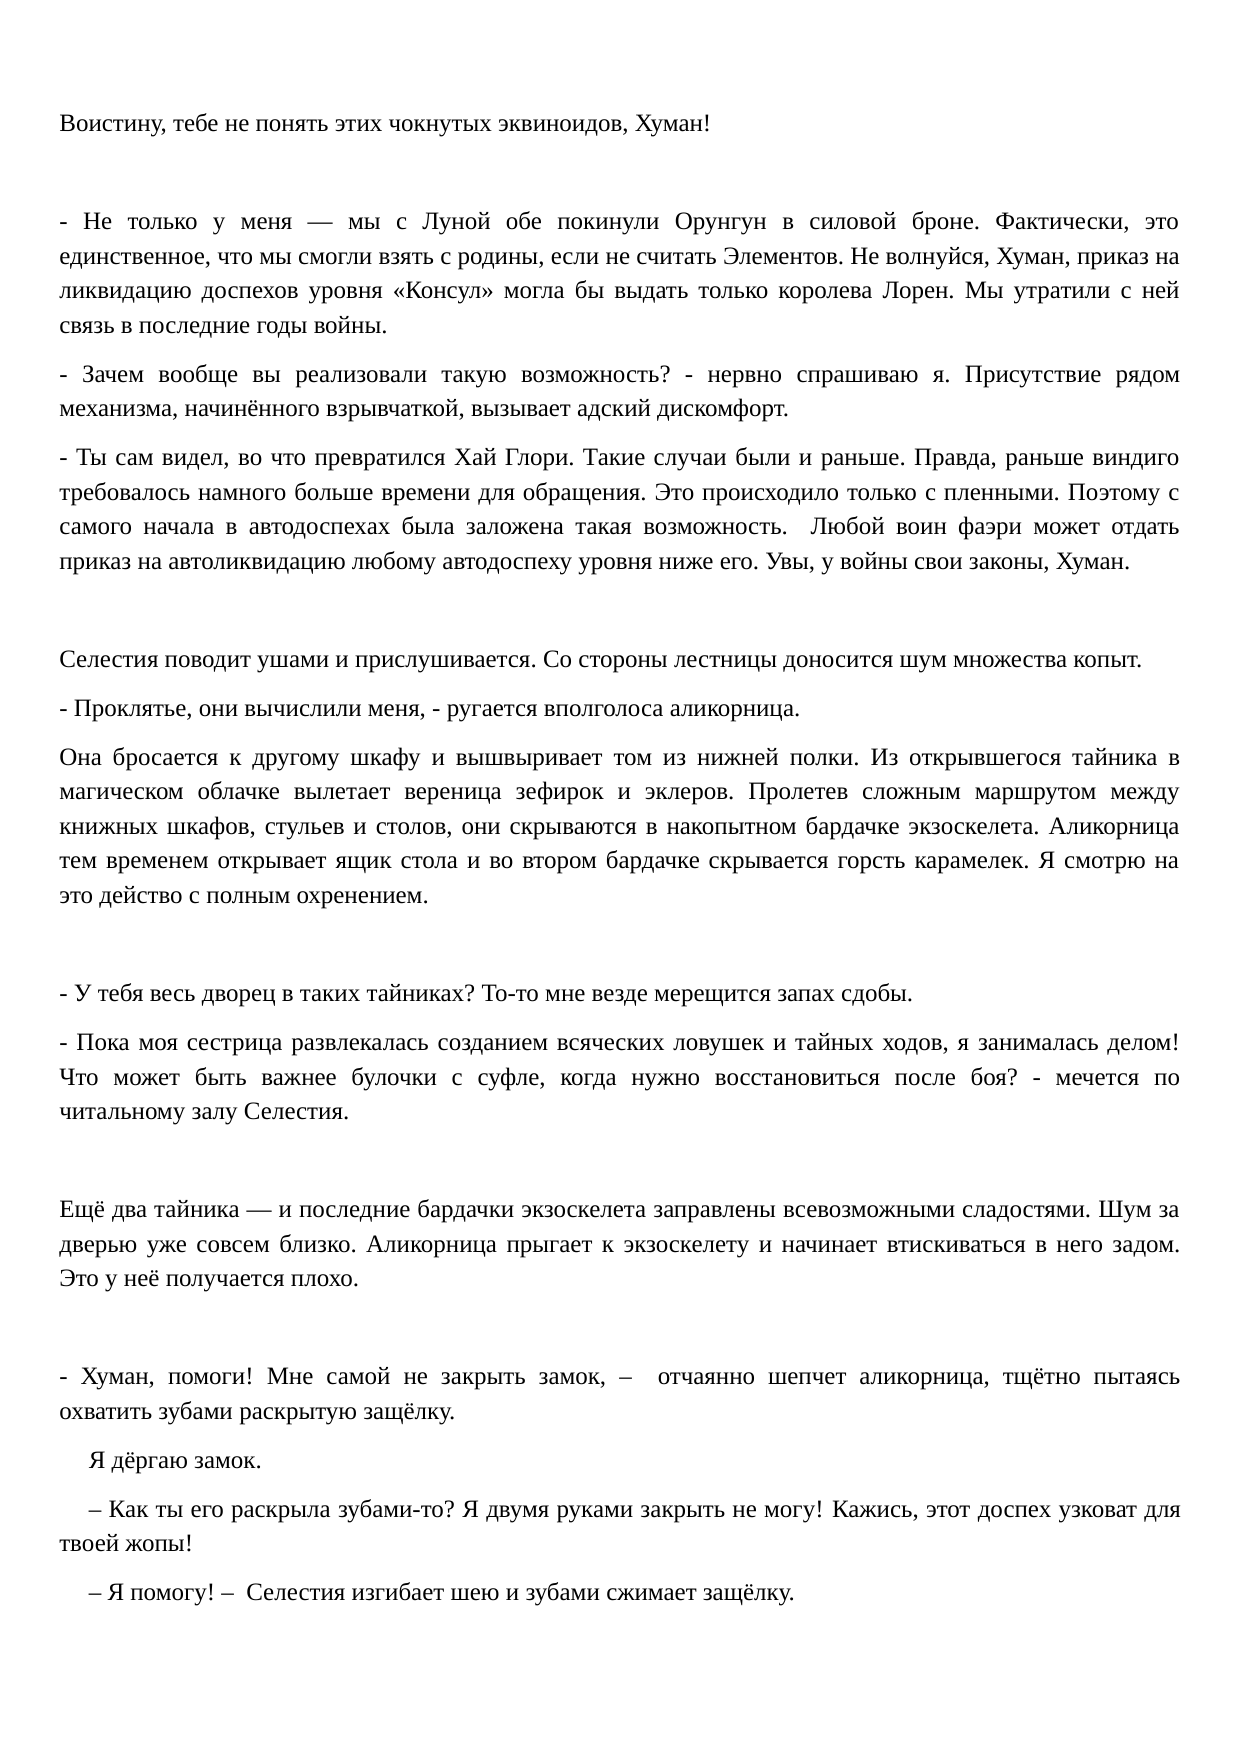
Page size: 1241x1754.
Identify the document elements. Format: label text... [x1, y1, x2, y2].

text Она бросается к другому шкафу и вышвыривает том из нижней полки. Из открывшегося тайника в магическом облачке вылетает вереница зефирок и эклеров. Пролетев сложным маршрутом между книжных шкафов, стульев и столов, они скрываются в накопытном бардачке экзоскелета. Аликорница тем временем открывает ящик стола и во втором бардачке скрывается горсть карамелек. Я смотрю на это действо с полным охренением. [59, 742, 1181, 909]
text - Хуман, помоги! Мне самой не закрыть замок, – отчаянно шепчет аликорница, тщётно пытаясь охватить зубами раскрытую защёлку. [59, 1361, 1181, 1424]
text - Проклятье, они вычислили меня, - ругается вполголоса аликорница. [59, 693, 1181, 722]
text Я дёргаю замок. [59, 1445, 1181, 1473]
text - Ты сам видел, во что превратился Хай Глори. Такие случаи были и раньше. Правда, раньше виндиго требовалось намного больше времени для обращения. Это происходило только с пленными. Поэтому с самого начала в автодоспехах была заложена такая возможность. Любой воин фаэри может отдать приказ на автоликвидацию любому автодоспеху уровня ниже его. Увы, у войны свои законы, Хуман. [59, 442, 1181, 574]
text Ещё два тайника — и последние бардачки экзоскелета заправлены всевозможными сладостями. Шум за дверью уже совсем близко. Аликорница прыгает к экзоскелету и начинает втискиваться в него задом. Это у неё получается плохо. [59, 1194, 1181, 1292]
text – Как ты его раскрыла зубами-то? Я двумя руками закрыть не могу! Кажись, этот доспех узковат для твоей жопы! [59, 1494, 1181, 1557]
text - Зачем вообще вы реализовали такую возможность? - нервно спрашиваю я. Присутствие рядом механизма, начинённого взрывчаткой, вызывает адский дискомфорт. [59, 359, 1181, 422]
text – Я помогу! – Селестия изгибает шею и зубами сжимает защёлку. [59, 1577, 1181, 1606]
text - Пока моя сестрица развлекалась созданием всяческих ловушек и тайных ходов, я занималась делом! Что может быть важнее булочки с суфле, когда нужно восстановиться после боя? - мечется по читальному залу Селестия. [59, 1027, 1181, 1125]
text - Не только у меня — мы с Луной обе покинули Орунгун в силовой броне. Фактически, это единственное, что мы смогли взять с родины, если не считать Элементов. Не волнуйся, Хуман, приказ на ликвидацию доспехов уровня «Консул» могла бы выдать только королева Лорен. Мы утратили с ней связь в последние годы войны. [59, 206, 1181, 338]
text Воистину, тебе не понять этих чокнутых эквиноидов, Хуман! [59, 108, 1181, 137]
text - У тебя весь дворец в таких тайниках? То-то мне везде мерещится запах сдобы. [59, 978, 1181, 1007]
text Селестия поводит ушами и прислушивается. Со стороны лестницы доносится шум множества копыт. [59, 644, 1181, 673]
